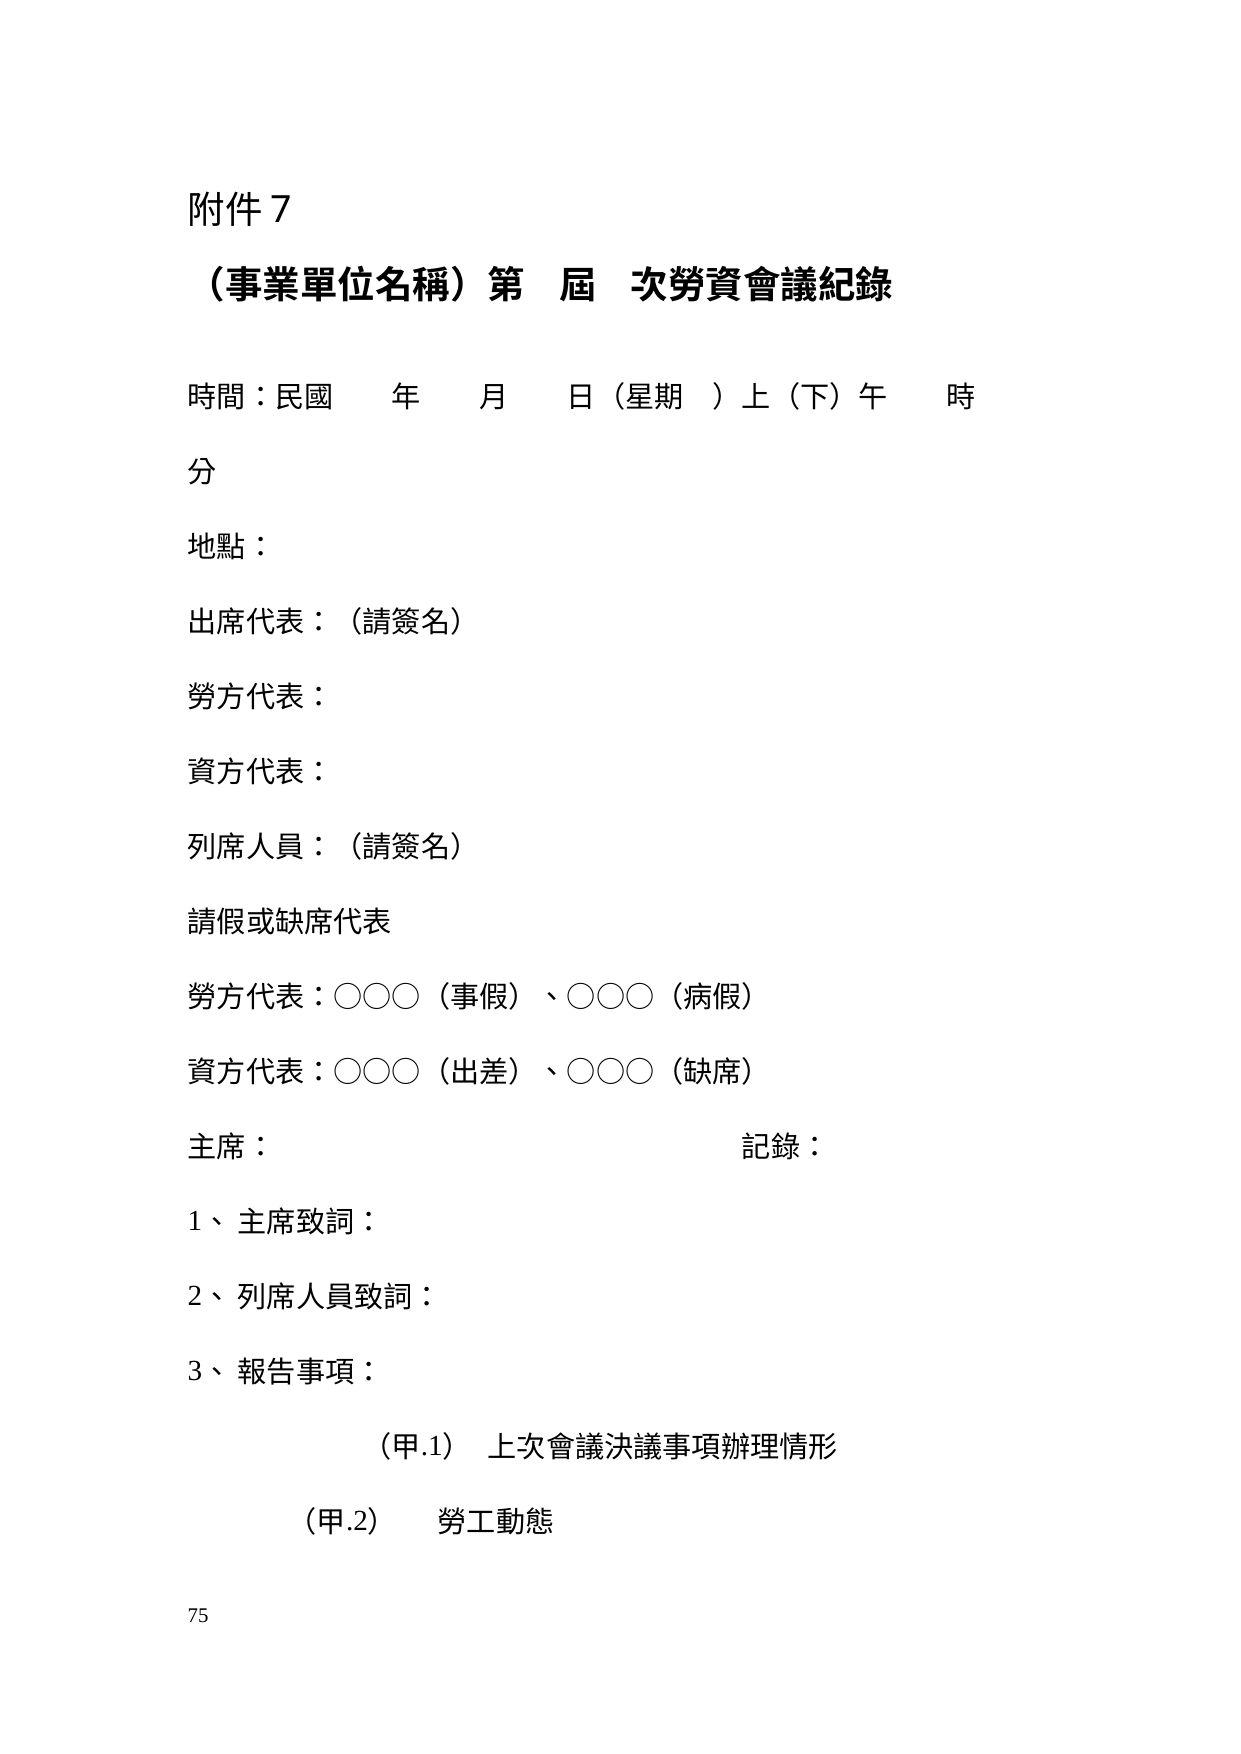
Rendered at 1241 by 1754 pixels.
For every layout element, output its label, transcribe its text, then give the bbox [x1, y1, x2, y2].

text 時間：民國 年 月 日（星期 ）上（下）午 時 分 [187, 351, 1053, 501]
text 資方代表： [187, 726, 1053, 801]
list 報告事項： [187, 1326, 1053, 1401]
list 列席人員致詞： [187, 1251, 1053, 1326]
text 列席人員：（請簽名） [187, 801, 1053, 876]
text 資方代表：○○○（出差）、○○○（缺席） [187, 1026, 1053, 1101]
text 附件7 [187, 164, 1053, 239]
text 主席： 記錄： [187, 1101, 1053, 1176]
text 地點： [187, 501, 1053, 576]
text （事業單位名稱）第 屆 次勞資會議紀錄 [187, 239, 1053, 314]
list 上次會議決議事項辦理情形 [362, 1401, 1053, 1476]
list 主席致詞： [187, 1176, 1053, 1251]
text 勞方代表： [187, 651, 1053, 726]
text 勞方代表：○○○（事假）、○○○（病假） [187, 951, 1053, 1026]
list 勞工動態 [287, 1476, 1053, 1551]
text 請假或缺席代表 [187, 876, 1053, 951]
text 出席代表：（請簽名） [187, 576, 1053, 651]
